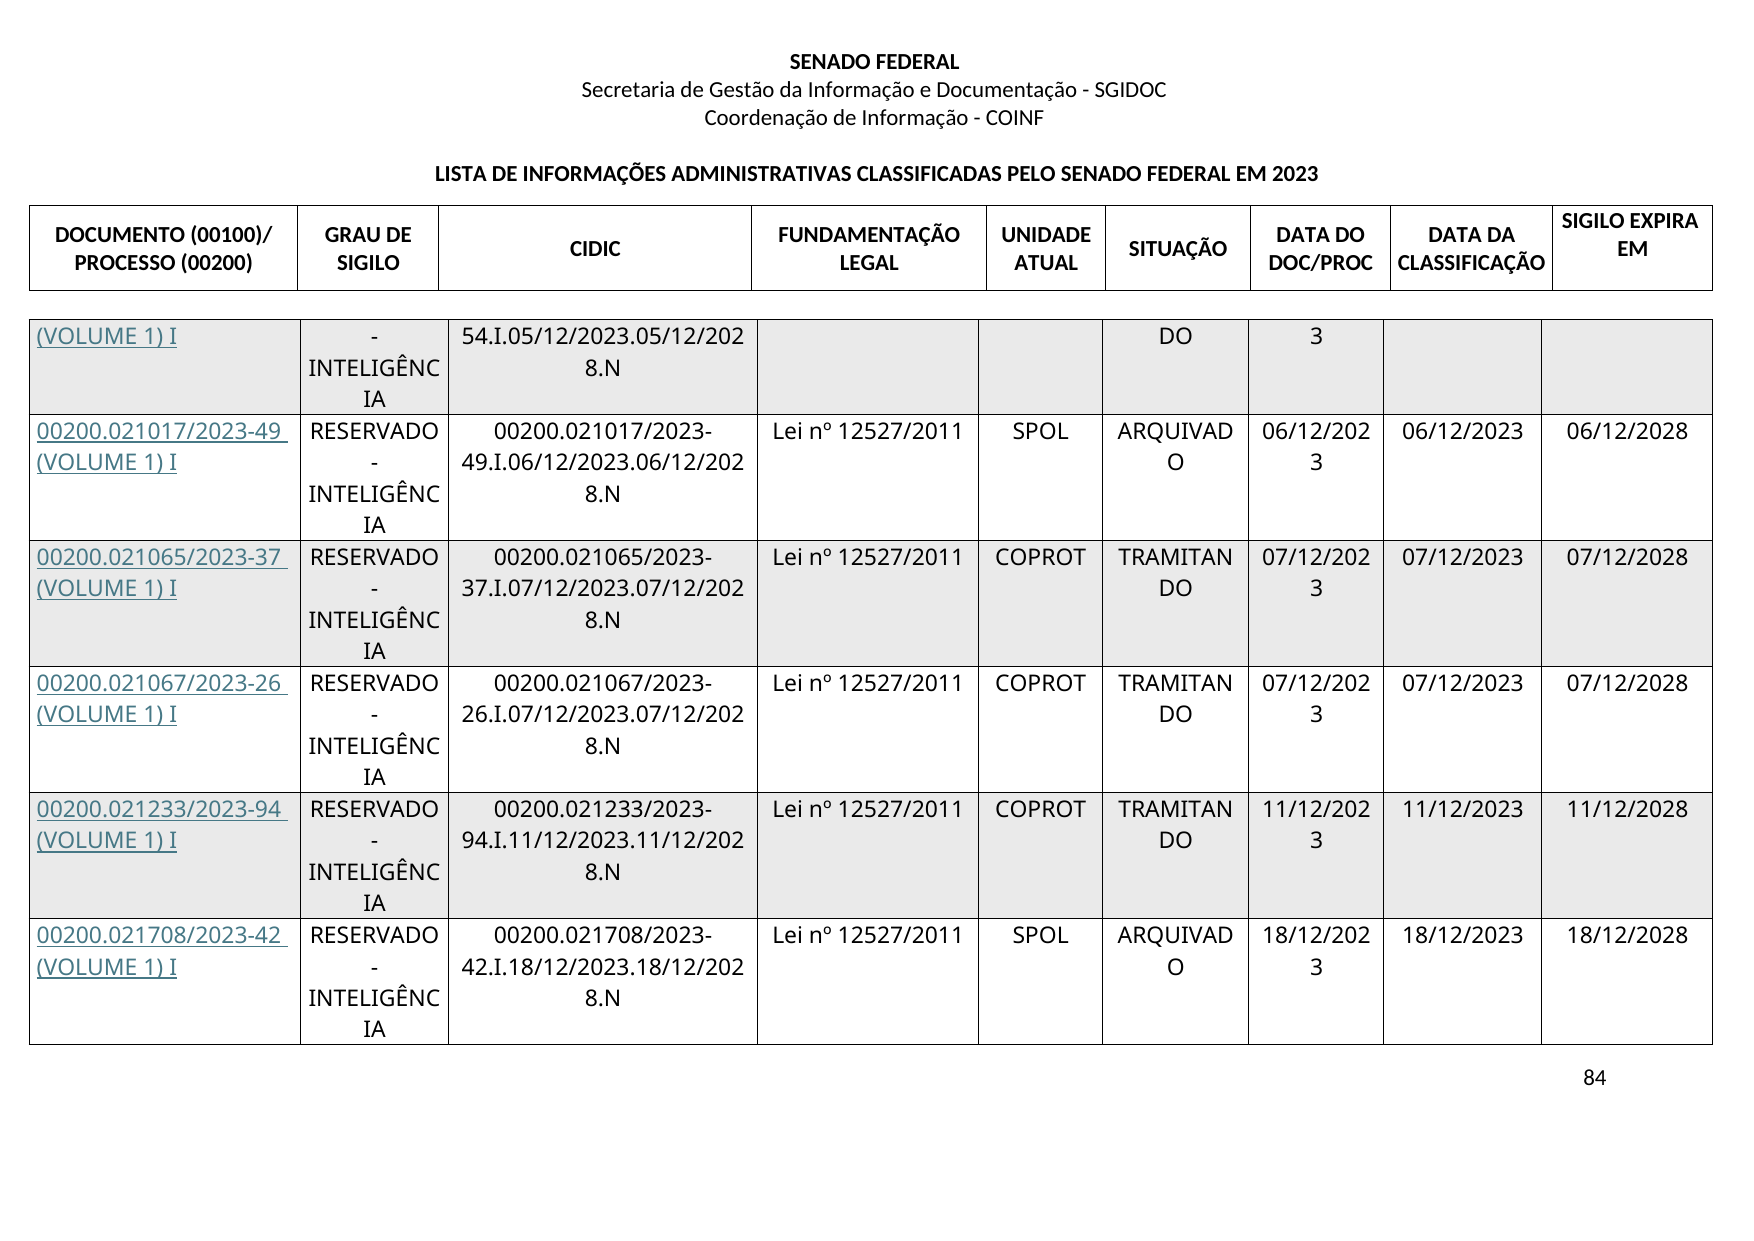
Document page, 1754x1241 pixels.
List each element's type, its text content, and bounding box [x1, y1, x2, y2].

table_cell COPROT [979, 793, 1102, 918]
table_cell 07/12/2028 [1542, 541, 1712, 666]
table_cell 00200.021067/2023-26.I.07/12/2023.07/12/2028.N [449, 667, 757, 792]
table_cell 18/12/2023 [1384, 919, 1541, 1044]
table_cell 07/12/2023 [1249, 541, 1383, 666]
table_cell 54.I.05/12/2023.05/12/2028.N [449, 320, 757, 414]
table_cell RESERVADO - INTELIGÊNCIA [301, 919, 448, 1044]
table_cell 00200.021017/2023-49 (VOLUME 1) I [30, 415, 300, 540]
table_cell RESERVADO - INTELIGÊNCIA [301, 541, 448, 666]
table_cell 00200.021065/2023-37 (VOLUME 1) I [30, 541, 300, 666]
table_cell RESERVADO - INTELIGÊNCIA [301, 793, 448, 918]
table_cell 11/12/2028 [1542, 793, 1712, 918]
table_cell Lei nº 12527/2011 [758, 793, 978, 918]
table_cell 06/12/2028 [1542, 415, 1712, 540]
table_cell Lei nº 12527/2011 [758, 919, 978, 1044]
table_cell 07/12/2023 [1384, 667, 1541, 792]
table_cell 3 [1249, 320, 1383, 414]
table_cell 00200.021067/2023-26 (VOLUME 1) I [30, 667, 300, 792]
table_cell DO [1103, 320, 1248, 414]
table_cell 00200.021017/2023-49.I.06/12/2023.06/12/2028.N [449, 415, 757, 540]
table_cell [1542, 320, 1712, 414]
table_cell TRAMITANDO [1103, 793, 1248, 918]
table_cell Lei nº 12527/2011 [758, 415, 978, 540]
table_cell 00200.021065/2023-37.I.07/12/2023.07/12/2028.N [449, 541, 757, 666]
table_cell SPOL [979, 919, 1102, 1044]
table_cell RESERVADO - INTELIGÊNCIA [301, 667, 448, 792]
table_cell (VOLUME 1) I [30, 320, 300, 414]
table_cell COPROT [979, 667, 1102, 792]
table_cell 11/12/2023 [1384, 793, 1541, 918]
table_cell 11/12/2023 [1249, 793, 1383, 918]
table_cell [1384, 320, 1541, 414]
table_cell 00200.021233/2023-94.I.11/12/2023.11/12/2028.N [449, 793, 757, 918]
table_cell 00200.021233/2023-94 (VOLUME 1) I [30, 793, 300, 918]
table_cell Lei nº 12527/2011 [758, 541, 978, 666]
table_cell 07/12/2023 [1384, 541, 1541, 666]
table_cell [979, 320, 1102, 414]
table_cell 06/12/2023 [1384, 415, 1541, 540]
table_cell 00200.021708/2023-42 (VOLUME 1) I [30, 919, 300, 1044]
table_cell TRAMITANDO [1103, 667, 1248, 792]
table_cell TRAMITANDO [1103, 541, 1248, 666]
table_cell 07/12/2028 [1542, 667, 1712, 792]
table_cell ARQUIVADO [1103, 415, 1248, 540]
table_cell COPROT [979, 541, 1102, 666]
table_cell Lei nº 12527/2011 [758, 667, 978, 792]
table_cell 07/12/2023 [1249, 667, 1383, 792]
table_cell ARQUIVADO [1103, 919, 1248, 1044]
table_cell RESERVADO - INTELIGÊNCIA [301, 415, 448, 540]
table_cell SPOL [979, 415, 1102, 540]
table_cell 18/12/2023 [1249, 919, 1383, 1044]
table_cell [758, 320, 978, 414]
table_cell 00200.021708/2023-42.I.18/12/2023.18/12/2028.N [449, 919, 757, 1044]
table_cell 06/12/2023 [1249, 415, 1383, 540]
table_cell 18/12/2028 [1542, 919, 1712, 1044]
table_cell - INTELIGÊNCIA [301, 320, 448, 414]
